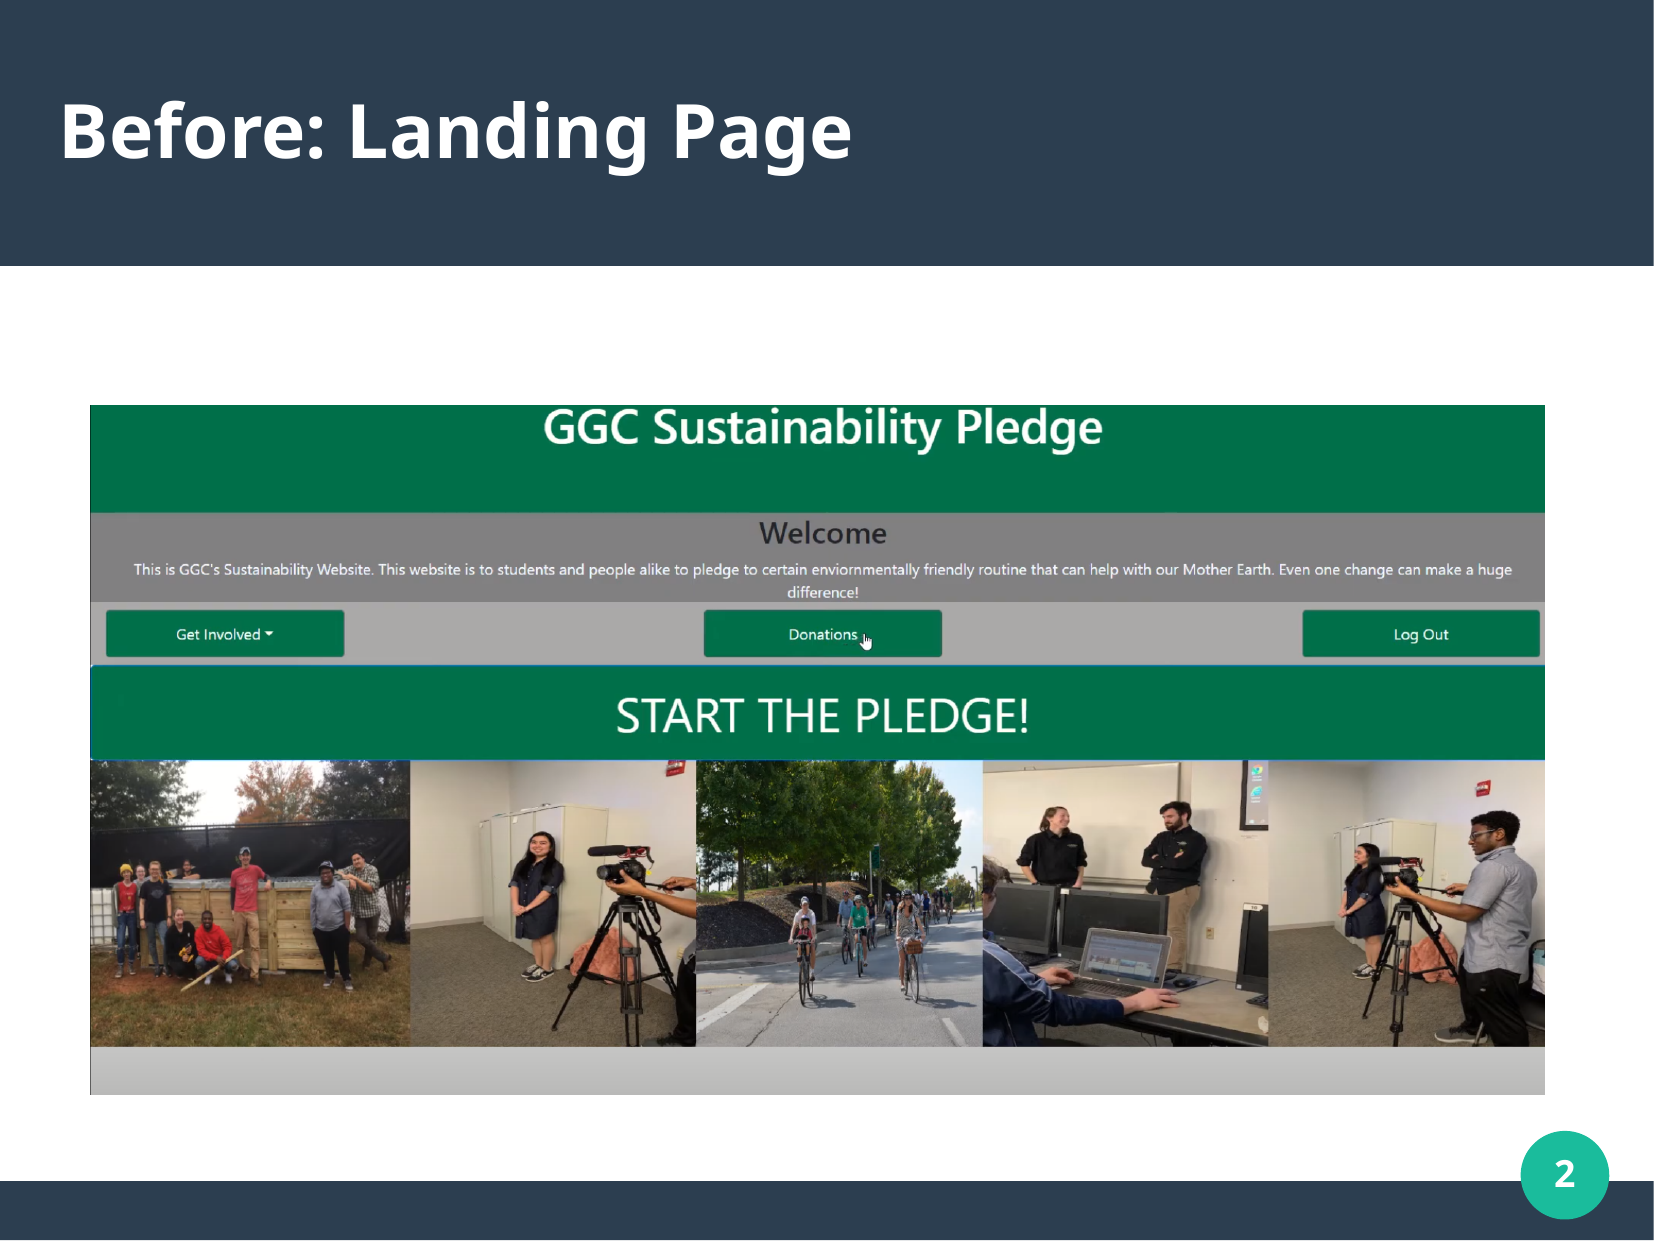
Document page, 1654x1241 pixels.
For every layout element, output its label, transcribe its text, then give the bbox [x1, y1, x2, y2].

title Before: Landing Page [59, 49, 1595, 207]
text_box [1505, 1116, 1625, 1235]
picture [90, 405, 1545, 1095]
